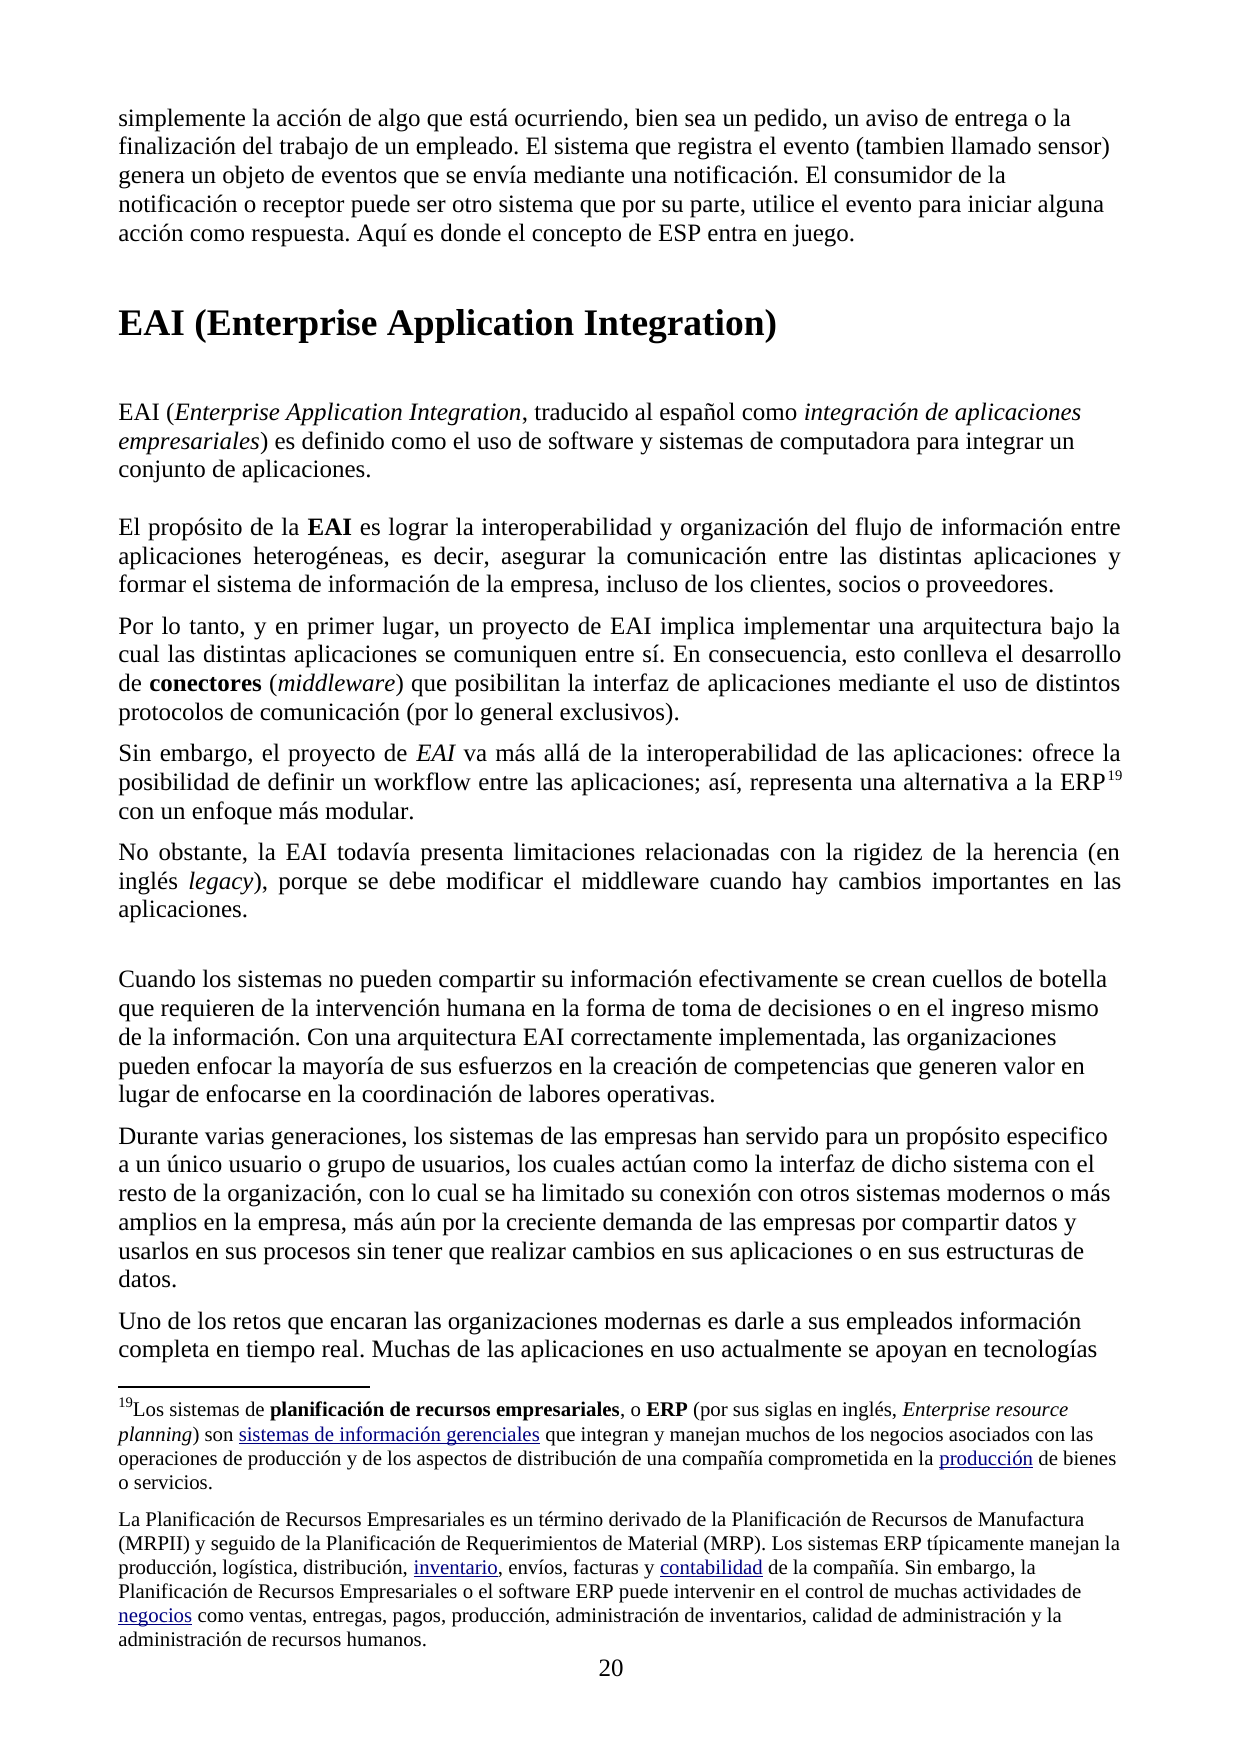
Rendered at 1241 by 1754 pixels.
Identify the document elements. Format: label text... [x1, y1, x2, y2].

text Por lo tanto, y en primer lugar, un proyecto de EAI implica implementar una arquitectura bajo la cual las distintas aplicaciones se comuniquen entre sí. En consecuencia, esto conlleva el desarrollo de conectores (middleware) que posibilitan la interfaz de aplicaciones mediante el uso de distintos protocolos de comunicación (por lo general exclusivos). [118, 611, 1122, 726]
text EAI (Enterprise Application Integration, traducido al español como integración de aplicaciones empresariales) es definido como el uso de software y sistemas de computadora para integrar un conjunto de aplicaciones. [118, 397, 1122, 483]
text simplemente la acción de algo que está ocurriendo, bien sea un pedido, un aviso de entrega o la finalización del trabajo de un empleado. El sistema que registra el evento (tambien llamado sensor) genera un objeto de eventos que se envía mediante una notificación. El consumidor de la notificación o receptor puede ser otro sistema que por su parte, utilice el evento para iniciar alguna acción como respuesta. Aquí es donde el concepto de ESP entra en juego. [118, 103, 1122, 246]
text Los sistemas de planificación de recursos empresariales, o ERP (por sus siglas en inglés, Enterprise resource planning) son sistemas de información gerenciales que integran y manejan muchos de los negocios asociados con las operaciones de producción y de los aspectos de distribución de una compañía comprometida en la producción de bienes o servicios. [118, 1393, 1122, 1494]
subtitle EAI (Enterprise Application Integration) [118, 300, 1122, 343]
text Uno de los retos que encaran las organizaciones modernas es darle a sus empleados información completa en tiempo real. Muchas de las aplicaciones en uso actualmente se apoyan en tecnologías [118, 1306, 1122, 1363]
text Sin embargo, el proyecto de EAI va más allá de la interoperabilidad de las aplicaciones: ofrece la posibilidad de definir un workflow entre las aplicaciones; así, representa una alternativa a la ERP con un enfoque más modular. [118, 738, 1122, 824]
text No obstante, la EAI todavía presenta limitaciones relacionadas con la rigidez de la herencia (en inglés legacy), porque se debe modificar el middleware cuando hay cambios importantes en las aplicaciones. [118, 837, 1122, 923]
text Cuando los sistemas no pueden compartir su información efectivamente se crean cuellos de botella que requieren de la intervención humana en la forma de toma de decisiones o en el ingreso mismo de la información. Con una arquitectura EAI correctamente implementada, las organizaciones pueden enfocar la mayoría de sus esfuerzos en la creación de competencias que generen valor en lugar de enfocarse en la coordinación de labores operativas. [118, 964, 1122, 1108]
text La Planificación de Recursos Empresariales es un término derivado de la Planificación de Recursos de Manufactura (MRPII) y seguido de la Planificación de Requerimientos de Material (MRP). Los sistemas ERP típicamente manejan la producción, logística, distribución, inventario, envíos, facturas y contabilidad de la compañía. Sin embargo, la Planificación de Recursos Empresariales o el software ERP puede intervenir en el control de muchas actividades de negocios como ventas, entregas, pagos, producción, administración de inventarios, calidad de administración y la administración de recursos humanos. [118, 1507, 1122, 1651]
text Durante varias generaciones, los sistemas de las empresas han servido para un propósito especifico a un único usuario o grupo de usuarios, los cuales actúan como la interfaz de dicho sistema con el resto de la organización, con lo cual se ha limitado su conexión con otros sistemas modernos o más amplios en la empresa, más aún por la creciente demanda de las empresas por compartir datos y usarlos en sus procesos sin tener que realizar cambios en sus aplicaciones o en sus estructuras de datos. [118, 1121, 1122, 1293]
text El propósito de la EAI es lograr la interoperabilidad y organización del flujo de información entre aplicaciones heterogéneas, es decir, asegurar la comunicación entre las distintas aplicaciones y formar el sistema de información de la empresa, incluso de los clientes, socios o proveedores. [118, 512, 1122, 598]
